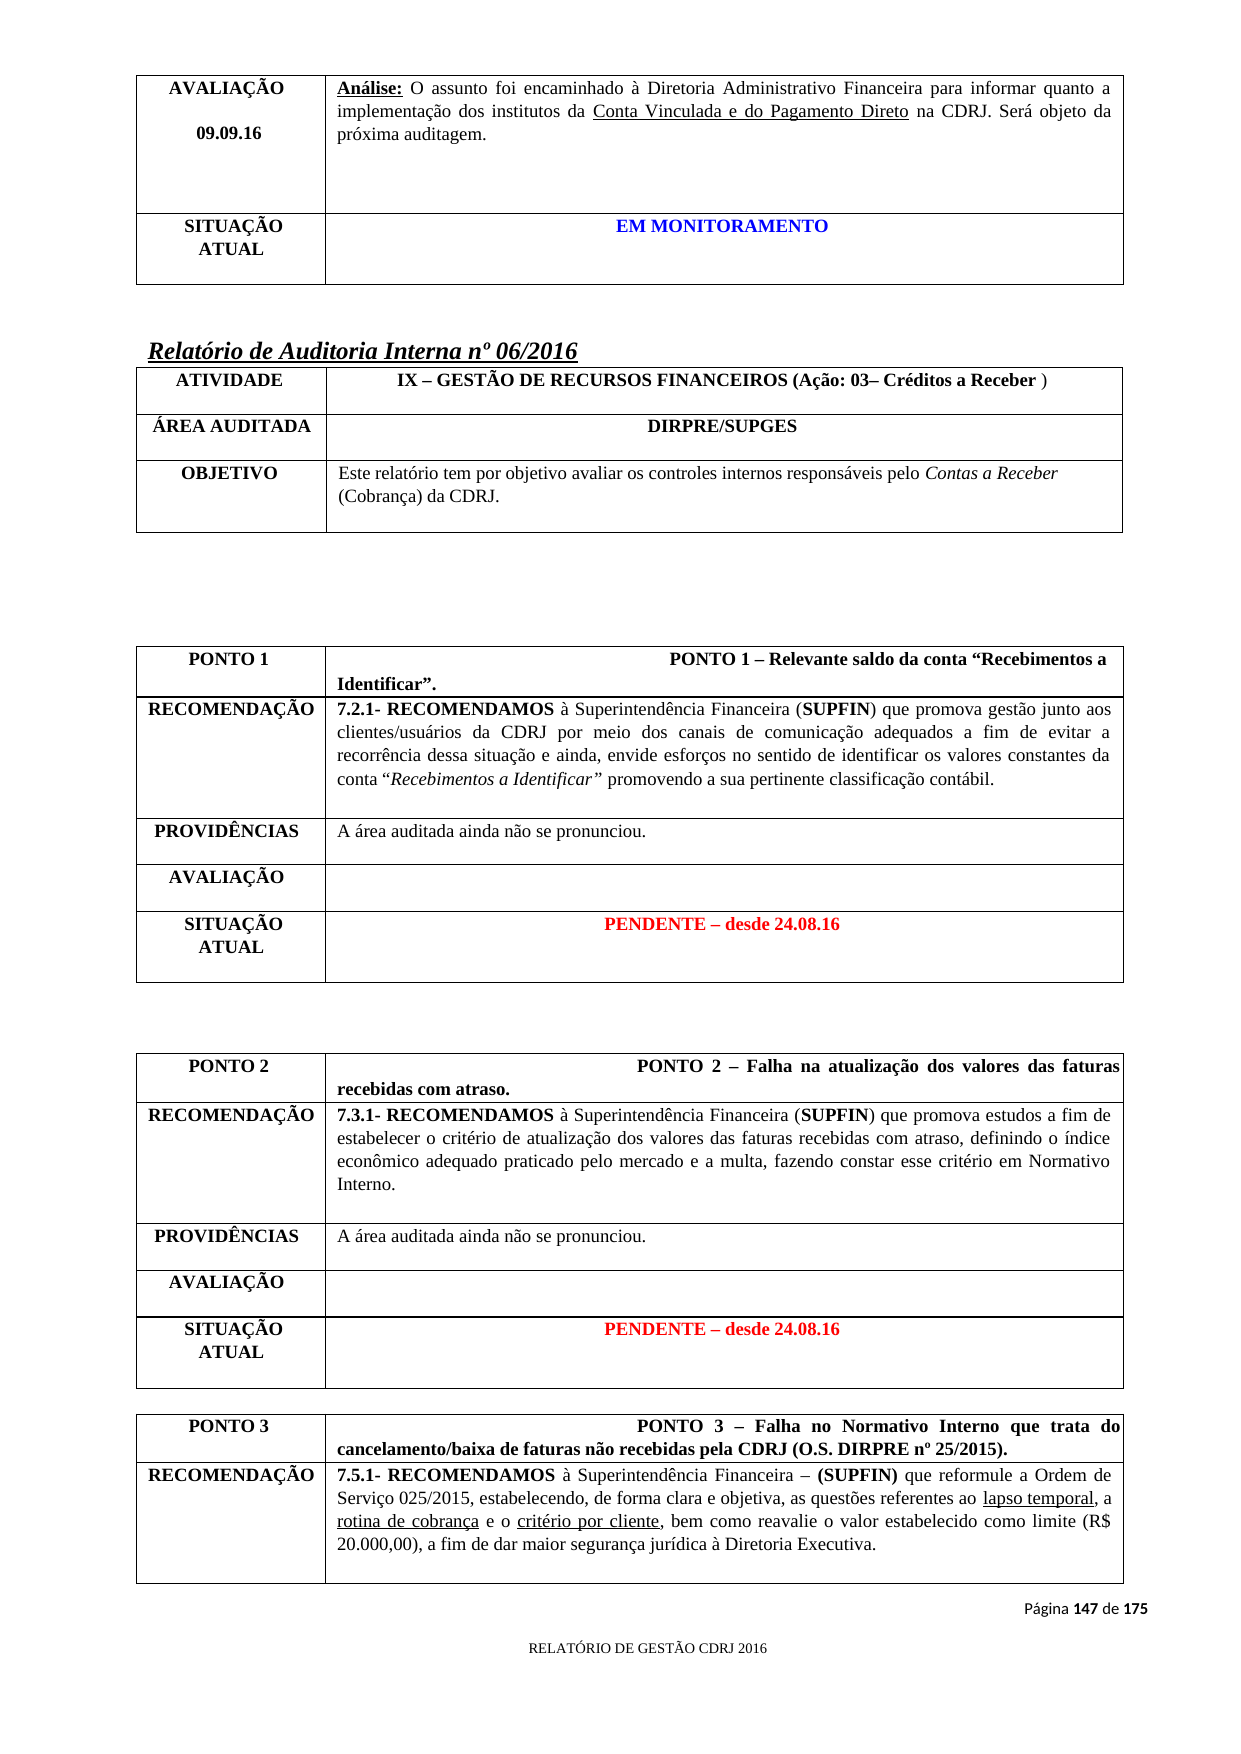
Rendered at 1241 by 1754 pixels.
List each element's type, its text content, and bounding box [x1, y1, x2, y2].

table_cell 7.3.1- RECOMENDAMOS à Superintendência Financeira (SUPFIN) que promova estudos a fim de estabelecer o critério de atualização dos valores das faturas recebidas com atraso, definindo o índice econômico adequado praticado pelo mercado e a multa, fazendo constar esse critério em Normativo Interno. [326, 1103, 1123, 1223]
table_cell [326, 1271, 1123, 1316]
table_cell AVALIAÇÃO [137, 1271, 325, 1316]
table_cell AVALIAÇÃO 09.09.16 [137, 76, 325, 213]
table_cell DIRPRE/SUPGES [327, 415, 1122, 460]
table_cell 7.2.1- RECOMENDAMOS à Superintendência Financeira (SUPFIN) que promova gestão junto aos clientes/usuários da CDRJ por meio dos canais de comunicação adequados a fim de evitar a recorrência dessa situação e ainda, envide esforços no sentido de identificar os valores constantes da conta “Recebimentos a Identificar” promovendo a sua pertinente classificação contábil. [326, 698, 1123, 818]
table_cell RECOMENDAÇÃO [137, 1103, 325, 1223]
table_header PONTO 2 – Falha na atualização dos valores das faturas recebidas com atraso. [326, 1054, 1123, 1102]
table_cell SITUAÇÃO ATUAL [137, 214, 325, 284]
table_cell PROVIDÊNCIAS [137, 819, 325, 864]
table_header PONTO 1 [137, 647, 325, 696]
table_cell ÁREA AUDITADA [137, 415, 326, 460]
table_header IX – GESTÃO DE RECURSOS FINANCEIROS (Ação: 03– Créditos a Receber ) [327, 368, 1122, 414]
table_cell RECOMENDAÇÃO [137, 698, 325, 818]
table_cell EM MONITORAMENTO [326, 214, 1123, 284]
table_cell SITUAÇÃO ATUAL [137, 912, 325, 982]
table_cell PENDENTE – desde 24.08.16 [326, 912, 1123, 982]
table_cell Este relatório tem por objetivo avaliar os controles internos responsáveis pelo Contas a Receber (Cobrança) da CDRJ. [327, 461, 1122, 532]
table_header ATIVIDADE [137, 368, 326, 414]
table_cell PENDENTE – desde 24.08.16 [326, 1318, 1123, 1387]
table_header PONTO 3 [137, 1415, 325, 1462]
table_cell 7.5.1- RECOMENDAMOS à Superintendência Financeira – (SUPFIN) que reformule a Ordem de Serviço 025/2015, estabelecendo, de forma clara e objetiva, as questões referentes ao lapso temporal, a rotina de cobrança e o critério por cliente, bem como reavalie o valor estabelecido como limite (R$ 20.000,00), a fim de dar maior segurança jurídica à Diretoria Executiva. [326, 1463, 1123, 1583]
text Relatório de Auditoria Interna nº 06/2016 [147, 336, 1217, 365]
table_cell A área auditada ainda não se pronunciou. [326, 1224, 1123, 1269]
table_header PONTO 2 [137, 1054, 325, 1102]
table_cell [326, 865, 1123, 911]
table_header PONTO 3 – Falha no Normativo Interno que trata do cancelamento/baixa de faturas não recebidas pela CDRJ (O.S. DIRPRE nº 25/2015). [326, 1415, 1123, 1462]
table_cell Análise: O assunto foi encaminhado à Diretoria Administrativo Financeira para informar quanto a implementação dos institutos da Conta Vinculada e do Pagamento Direto na CDRJ. Será objeto da próxima auditagem. [326, 76, 1123, 213]
table_header PONTO 1 – Relevante saldo da conta “Recebimentos a Identificar”. [326, 647, 1123, 696]
table_cell RECOMENDAÇÃO [137, 1463, 325, 1583]
table_cell SITUAÇÃO ATUAL [137, 1318, 325, 1387]
table_cell PROVIDÊNCIAS [137, 1224, 325, 1269]
table_cell A área auditada ainda não se pronunciou. [326, 819, 1123, 864]
table_cell AVALIAÇÃO [137, 865, 325, 911]
table_cell OBJETIVO [137, 461, 326, 532]
